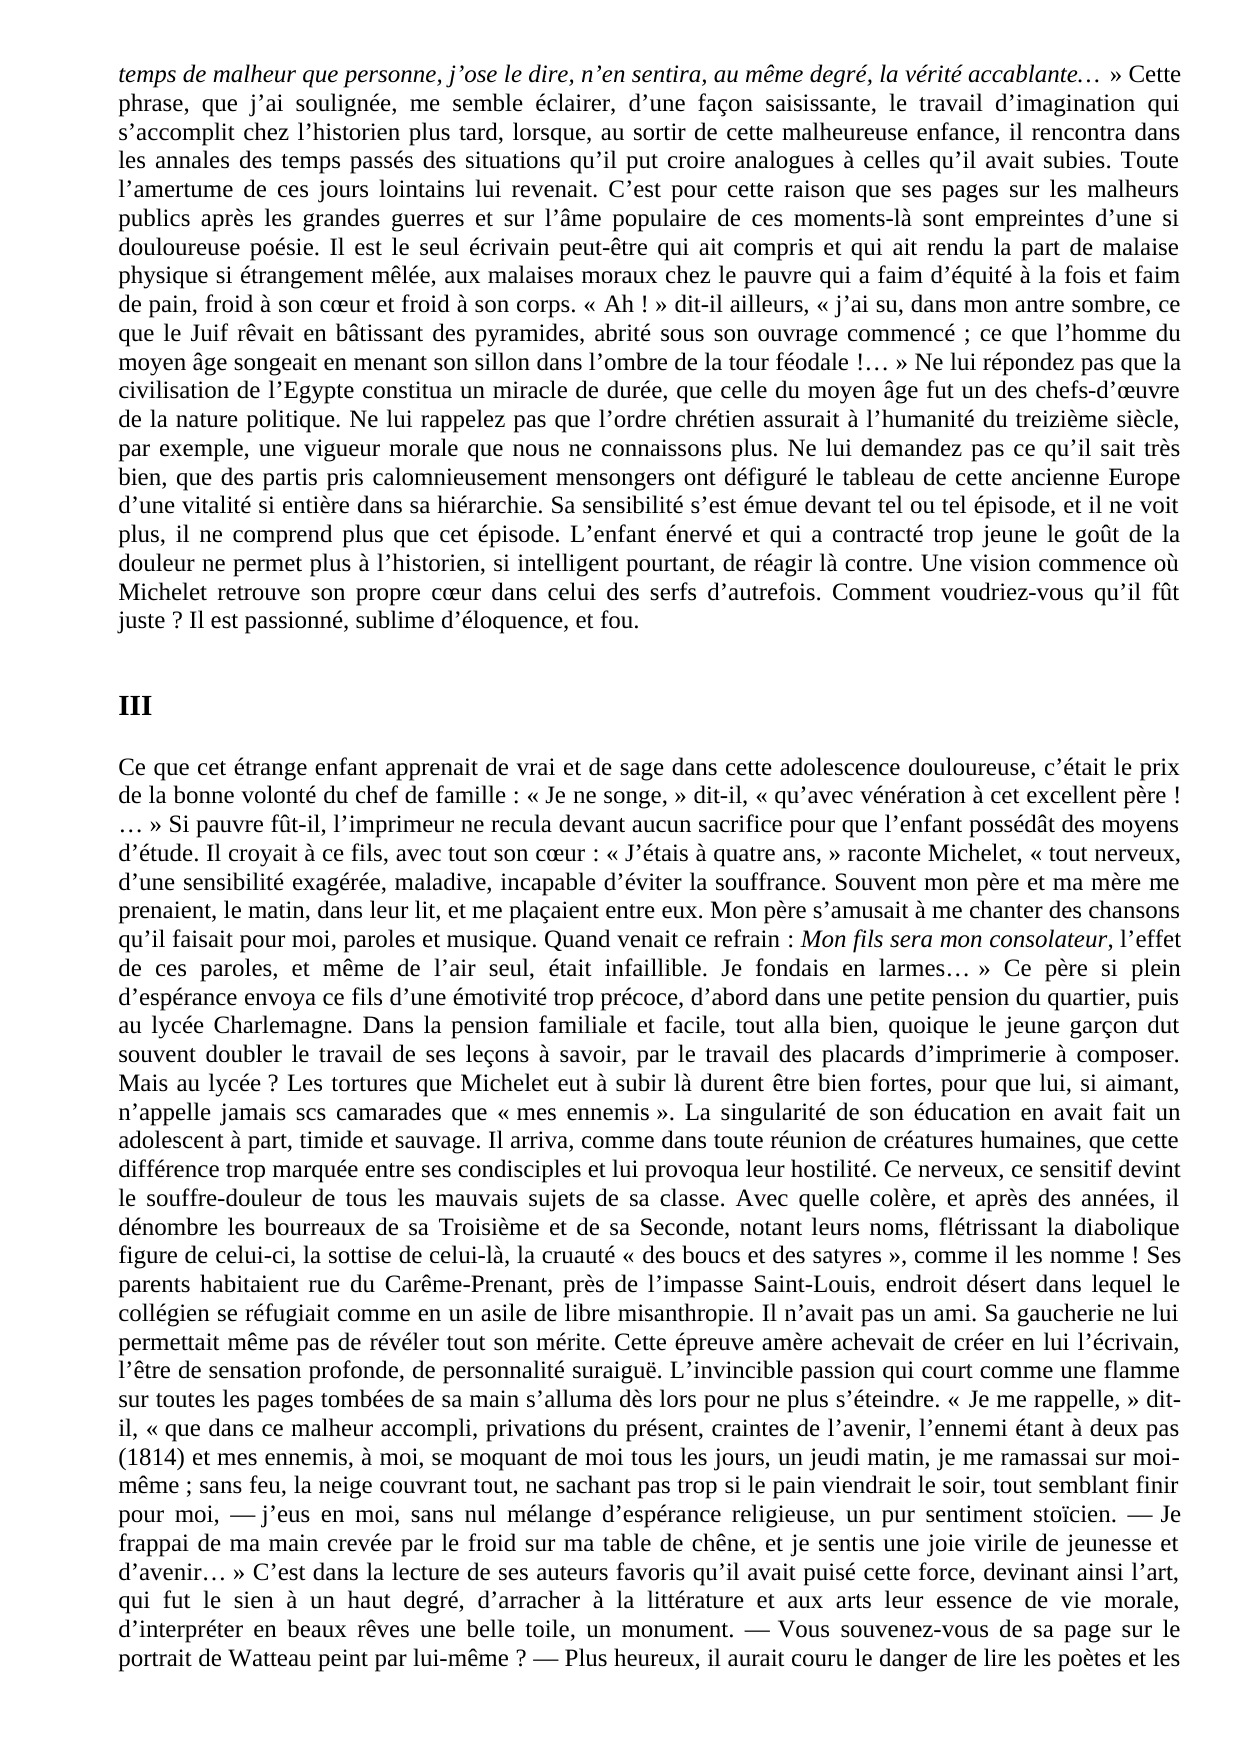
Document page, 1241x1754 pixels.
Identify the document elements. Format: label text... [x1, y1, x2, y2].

text temps de malheur que personne, j’ose le dire, n’en sentira, au même degré, la vérité accablante… » Cette phrase, que j’ai soulignée, me semble éclairer, d’une façon saisissante, le travail d’imagination qui s’accomplit chez l’historien plus tard, lorsque, au sortir de cette malheureuse enfance, il rencontra dans les annales des temps passés des situations qu’il put croire analogues à celles qu’il avait subies. Toute l’amertume de ces jours lointains lui revenait. C’est pour cette raison que ses pages sur les malheurs publics après les grandes guerres et sur l’âme populaire de ces moments-là sont empreintes d’une si douloureuse poésie. Il est le seul écrivain peut-être qui ait compris et qui ait rendu la part de malaise physique si étrangement mêlée, aux malaises moraux chez le pauvre qui a faim d’équité à la fois et faim de pain, froid à son cœur et froid à son corps. « Ah ! » dit-il ailleurs, « j’ai su, dans mon antre sombre, ce que le Juif rêvait en bâtissant des pyramides, abrité sous son ouvrage commencé ; ce que l’homme du moyen âge songeait en menant son sillon dans l’ombre de la tour féodale !… » Ne lui répondez pas que la civilisation de l’Egypte constitua un miracle de durée, que celle du moyen âge fut un des chefs-d’œuvre de la nature politique. Ne lui rappelez pas que l’ordre chrétien assurait à l’humanité du treizième siècle, par exemple, une vigueur morale que nous ne connaissons plus. Ne lui demandez pas ce qu’il sait très bien, que des partis pris calomnieusement mensongers ont défiguré le tableau de cette ancienne Europe d’une vitalité si entière dans sa hiérarchie. Sa sensibilité s’est émue devant tel ou tel épisode, et il ne voit plus, il ne comprend plus que cet épisode. L’enfant énervé et qui a contracté trop jeune le goût de la douleur ne permet plus à l’historien, si intelligent pourtant, de réagir là contre. Une vision commence où Michelet retrouve son propre cœur dans celui des serfs d’autrefois. Comment voudriez-vous qu’il fût juste ? Il est passionné, sublime d’éloquence, et fou. [118, 59, 1181, 634]
text Ce que cet étrange enfant apprenait de vrai et de sage dans cette adolescence douloureuse, c’était le prix de la bonne volonté du chef de famille : « Je ne songe, » dit-il, « qu’avec vénération à cet excellent père !… » Si pauvre fût-il, l’imprimeur ne recula devant aucun sacrifice pour que l’enfant possédât des moyens d’étude. Il croyait à ce fils, avec tout son cœur : « J’étais à quatre ans, » raconte Michelet, « tout nerveux, d’une sensibilité exagérée, maladive, incapable d’éviter la souffrance. Souvent mon père et ma mère me prenaient, le matin, dans leur lit, et me plaçaient entre eux. Mon père s’amusait à me chanter des chansons qu’il faisait pour moi, paroles et musique. Quand venait ce refrain : Mon fils sera mon consolateur, l’effet de ces paroles, et même de l’air seul, était infaillible. Je fondais en larmes… » Ce père si plein d’espérance envoya ce fils d’une émotivité trop précoce, d’abord dans une petite pension du quartier, puis au lycée Charlemagne. Dans la pension familiale et facile, tout alla bien, quoique le jeune garçon dut souvent doubler le travail de ses leçons à savoir, par le travail des placards d’imprimerie à composer. Mais au lycée ? Les tortures que Michelet eut à subir là durent être bien fortes, pour que lui, si aimant, n’appelle jamais scs camarades que « mes ennemis ». La singularité de son éducation en avait fait un adolescent à part, timide et sauvage. Il arriva, comme dans toute réunion de créatures humaines, que cette différence trop marquée entre ses condisciples et lui provoqua leur hostilité. Ce nerveux, ce sensitif devint le souffre-douleur de tous les mauvais sujets de sa classe. Avec quelle colère, et après des années, il dénombre les bourreaux de sa Troisième et de sa Seconde, notant leurs noms, flétrissant la diabolique figure de celui-ci, la sottise de celui-là, la cruauté « des boucs et des satyres », comme il les nomme ! Ses parents habitaient rue du Carême-Prenant, près de l’impasse Saint-Louis, endroit désert dans lequel le collégien se réfugiait comme en un asile de libre misanthropie. Il n’avait pas un ami. Sa gaucherie ne lui permettait même pas de révéler tout son mérite. Cette épreuve amère achevait de créer en lui l’écrivain, l’être de sensation profonde, de personnalité suraiguë. L’invincible passion qui court comme une flamme sur toutes les pages tombées de sa main s’alluma dès lors pour ne plus s’éteindre. « Je me rappelle, » dit-il, « que dans ce malheur accompli, privations du présent, craintes de l’avenir, l’ennemi étant à deux pas (1814) et mes ennemis, à moi, se moquant de moi tous les jours, un jeudi matin, je me ramassai sur moi-même ; sans feu, la neige couvrant tout, ne sachant pas trop si le pain viendrait le soir, tout semblant finir pour moi, — j’eus en moi, sans nul mélange d’espérance religieuse, un pur sentiment stoïcien. — Je frappai de ma main crevée par le froid sur ma table de chêne, et je sentis une joie virile de jeunesse et d’avenir… » C’est dans la lecture de ses auteurs favoris qu’il avait puisé cette force, devinant ainsi l’art, qui fut le sien à un haut degré, d’arracher à la littérature et aux arts leur essence de vie morale, d’interpréter en beaux rêves une belle toile, un monument. — Vous souvenez-vous de sa page sur le portrait de Watteau peint par lui-même ? — Plus heureux, il aurait couru le danger de lire les poètes et les [118, 752, 1181, 1672]
subtitle III [118, 688, 1181, 722]
